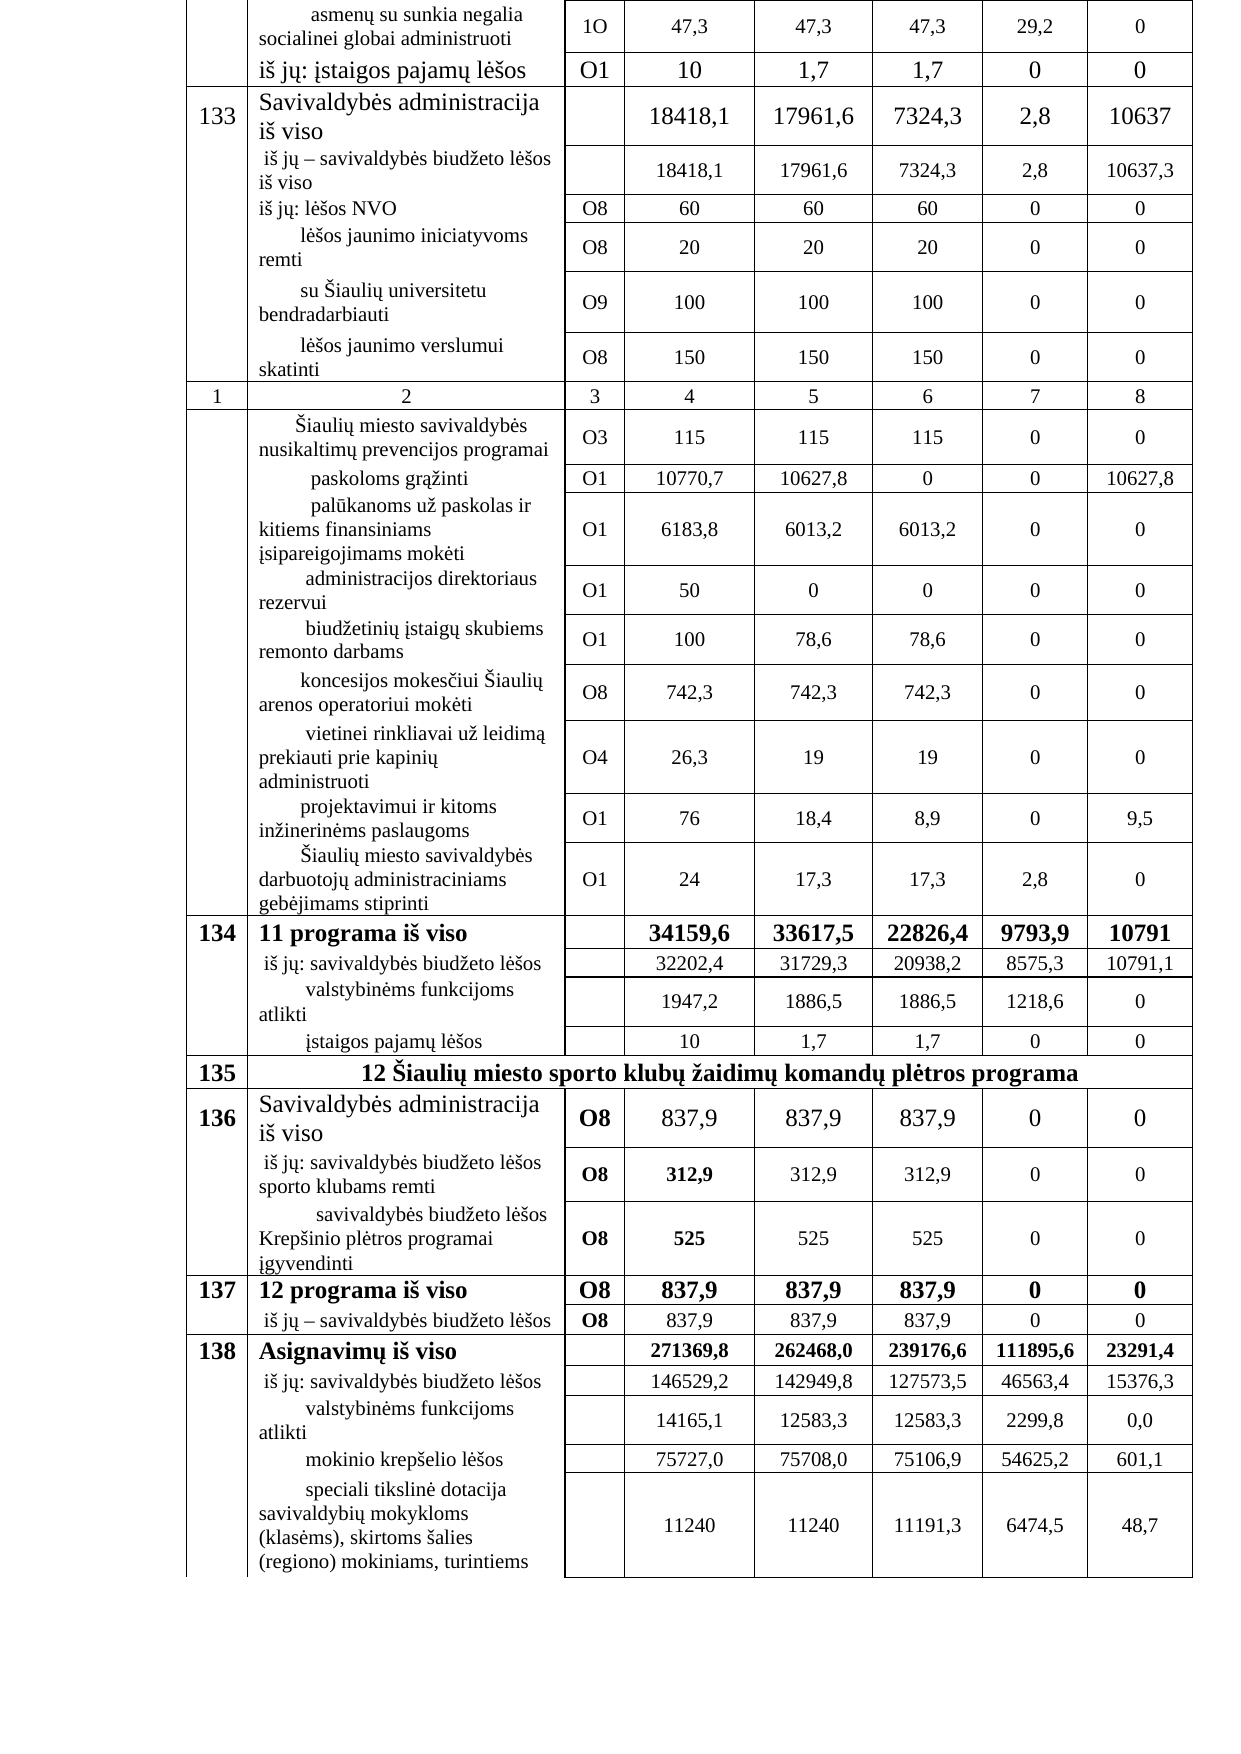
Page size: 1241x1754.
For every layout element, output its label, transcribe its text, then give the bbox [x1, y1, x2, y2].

table_cell 18,4 [755, 794, 872, 842]
table_cell [187, 976, 247, 1026]
table_cell 0 [1088, 1089, 1192, 1147]
table_cell 0 [873, 465, 982, 492]
table_cell 2299,8 [983, 1396, 1087, 1444]
table_cell 0 [1088, 615, 1192, 663]
table_cell 0 [983, 493, 1087, 565]
table_cell iš jų: savivaldybės biudžeto lėšos [248, 948, 564, 976]
table_cell 0,0 [1088, 1396, 1192, 1444]
table_cell 2,8 [983, 87, 1087, 144]
table_cell 14165,1 [625, 1396, 754, 1444]
table_cell O3 [566, 410, 624, 464]
table_cell O1 [566, 493, 624, 565]
table_cell [187, 664, 247, 720]
table_cell 10627,8 [1088, 465, 1192, 492]
table_cell 54625,2 [983, 1445, 1087, 1472]
table_cell O8 [566, 1089, 624, 1147]
table_cell 312,9 [755, 1148, 872, 1201]
table_cell O1 [566, 615, 624, 663]
table_cell 24 [625, 843, 754, 915]
table_cell 262468,0 [755, 1335, 872, 1365]
table_cell lėšos jaunimo iniciatyvoms remti [248, 222, 564, 271]
table_cell 0 [983, 195, 1087, 222]
table_cell [187, 52, 247, 86]
table_cell 837,9 [873, 1305, 982, 1334]
table_cell 11240 [625, 1473, 754, 1577]
table_cell palūkanoms už paskolas ir kitiems finansiniams įsipareigojimams mokėti [248, 492, 564, 565]
table_cell 0 [983, 465, 1087, 492]
table_cell O8 [566, 333, 624, 381]
table_cell [187, 1201, 247, 1274]
table_cell 312,9 [873, 1148, 982, 1201]
table_cell 0 [1088, 223, 1192, 271]
table_cell [566, 1445, 624, 1472]
table_cell 133 [187, 87, 247, 144]
table_cell 17,3 [755, 843, 872, 915]
table_cell 742,3 [625, 665, 754, 720]
table_cell 150 [625, 333, 754, 381]
table_cell 0 [1088, 566, 1192, 614]
table_cell [187, 565, 247, 614]
table_cell [566, 1366, 624, 1395]
table_cell [566, 1396, 624, 1444]
table_cell O8 [566, 1276, 624, 1304]
table_cell 31729,3 [755, 949, 872, 976]
table_cell 742,3 [873, 665, 982, 720]
table_cell 4 [625, 382, 754, 409]
table_cell 2,8 [983, 146, 1087, 194]
table_cell 0 [1088, 53, 1192, 86]
table_cell 100 [755, 272, 872, 332]
table_cell [187, 271, 247, 332]
table_cell 111895,6 [983, 1335, 1087, 1365]
table_cell [187, 614, 247, 663]
table_cell 0 [983, 1089, 1087, 1147]
table_cell valstybinėms funkcijoms atlikti [248, 1395, 564, 1444]
table_cell 10637,3 [1088, 146, 1192, 194]
table_cell 7324,3 [873, 146, 982, 194]
table_cell 33617,5 [755, 916, 872, 948]
table_cell 75708,0 [755, 1445, 872, 1472]
table_cell [187, 492, 247, 565]
table_cell 0 [1088, 195, 1192, 222]
table_cell 8 [1088, 382, 1192, 409]
table_cell 46563,4 [983, 1366, 1087, 1395]
table_cell 525 [755, 1202, 872, 1274]
table_cell 146529,2 [625, 1366, 754, 1395]
table_cell [187, 842, 247, 915]
table_cell 0 [983, 1276, 1087, 1304]
table_cell 6013,2 [873, 493, 982, 565]
table_cell 127573,5 [873, 1366, 982, 1395]
table_cell 1 [187, 382, 247, 409]
table_cell [566, 978, 624, 1026]
table_cell 47,3 [625, 1, 754, 52]
table_cell 0 [983, 615, 1087, 663]
table_cell 11240 [755, 1473, 872, 1577]
table_cell 0 [983, 410, 1087, 464]
table_cell 0 [983, 721, 1087, 793]
table_cell O1 [566, 465, 624, 492]
table_cell 1886,5 [873, 978, 982, 1026]
table_cell [187, 1472, 247, 1577]
table_cell O1 [566, 53, 624, 86]
table_cell 34159,6 [625, 916, 754, 948]
table_cell 12 programa iš viso [248, 1276, 564, 1304]
table_cell 75727,0 [625, 1445, 754, 1472]
table_cell 10 [625, 1027, 754, 1055]
table_cell 8,9 [873, 794, 982, 842]
table_cell [187, 793, 247, 842]
table_cell 50 [625, 566, 754, 614]
table_cell 150 [873, 333, 982, 381]
table_cell [566, 949, 624, 976]
table_cell iš jų: savivaldybės biudžeto lėšos sporto klubams remti [248, 1147, 564, 1201]
table_cell 10791 [1088, 916, 1192, 948]
table_cell 271369,8 [625, 1335, 754, 1365]
table_cell iš jų – savivaldybės biudžeto lėšos [248, 1304, 564, 1334]
table_cell 100 [873, 272, 982, 332]
table_cell 0 [1088, 1027, 1192, 1055]
table_cell [187, 0, 247, 52]
table_cell [187, 332, 247, 381]
table_cell 12583,3 [873, 1396, 982, 1444]
table_cell 100 [625, 272, 754, 332]
table_cell 115 [625, 410, 754, 464]
table_cell įstaigos pajamų lėšos [248, 1026, 564, 1055]
table_cell [187, 1395, 247, 1444]
table_cell lėšos jaunimo verslumui skatinti [248, 332, 564, 381]
table_cell 837,9 [625, 1305, 754, 1334]
table_cell Šiaulių miesto savivaldybės nusikaltimų prevencijos programai [248, 410, 564, 464]
table_cell 0 [1088, 1276, 1192, 1304]
table_cell O8 [566, 195, 624, 222]
table_cell [187, 145, 247, 194]
table_cell [187, 410, 247, 464]
table_cell 0 [1088, 843, 1192, 915]
table_cell O8 [566, 1305, 624, 1334]
table_cell 29,2 [983, 1, 1087, 52]
table_cell 0 [983, 1305, 1087, 1334]
table_cell 19 [755, 721, 872, 793]
table_cell [187, 720, 247, 793]
table_cell 8575,3 [983, 949, 1087, 976]
table_cell [187, 194, 247, 222]
table_cell 115 [755, 410, 872, 464]
table_cell 60 [755, 195, 872, 222]
table_cell 6474,5 [983, 1473, 1087, 1577]
table_cell 239176,6 [873, 1335, 982, 1365]
table_cell 3 [566, 382, 624, 409]
table_cell Savivaldybės administracija iš viso [248, 87, 564, 144]
table_cell 0 [983, 794, 1087, 842]
table_cell 837,9 [755, 1276, 872, 1304]
table_cell 7 [983, 382, 1087, 409]
table_cell 837,9 [625, 1276, 754, 1304]
table_cell 0 [1088, 333, 1192, 381]
table_cell vietinei rinkliavai už leidimą prekiauti prie kapinių administruoti [248, 720, 564, 793]
table_cell projektavimui ir kitoms inžinerinėms paslaugoms [248, 793, 564, 842]
table_cell [187, 1444, 247, 1472]
table_cell 0 [1088, 721, 1192, 793]
table_cell 76 [625, 794, 754, 842]
table_cell 0 [1088, 410, 1192, 464]
table_cell 312,9 [625, 1148, 754, 1201]
table_cell 10770,7 [625, 465, 754, 492]
table_cell 15376,3 [1088, 1366, 1192, 1395]
table_cell Asignavimų iš viso [248, 1335, 564, 1365]
table_cell 1,7 [873, 53, 982, 86]
table_cell asmenų su sunkia negalia socialinei globai administruoti [248, 0, 564, 52]
table_cell 837,9 [755, 1089, 872, 1147]
table_cell 10791,1 [1088, 949, 1192, 976]
table_cell 0 [1088, 1305, 1192, 1334]
table_cell Šiaulių miesto savivaldybės darbuotojų administraciniams gebėjimams stiprinti [248, 842, 564, 915]
table_cell 18418,1 [625, 87, 754, 144]
table_cell 0 [983, 1148, 1087, 1201]
table_cell 0 [1088, 978, 1192, 1026]
table_cell 742,3 [755, 665, 872, 720]
table_cell 47,3 [873, 1, 982, 52]
table_cell [187, 464, 247, 492]
table_cell biudžetinių įstaigų skubiems remonto darbams [248, 614, 564, 663]
table_cell 26,3 [625, 721, 754, 793]
table_cell O1 [566, 566, 624, 614]
table_cell O8 [566, 1202, 624, 1274]
table_cell 150 [755, 333, 872, 381]
table_cell 601,1 [1088, 1445, 1192, 1472]
table_cell 22826,4 [873, 916, 982, 948]
table_cell 7324,3 [873, 87, 982, 144]
table_cell [566, 1027, 624, 1055]
table_cell 837,9 [625, 1089, 754, 1147]
table_cell 525 [625, 1202, 754, 1274]
table_cell 0 [983, 665, 1087, 720]
table_cell 837,9 [755, 1305, 872, 1334]
table_cell 137 [187, 1276, 247, 1304]
table_cell 17961,6 [755, 87, 872, 144]
table_cell [187, 1304, 247, 1334]
table_cell 0 [983, 333, 1087, 381]
table_cell Savivaldybės administracija iš viso [248, 1089, 564, 1147]
table_cell 1886,5 [755, 978, 872, 1026]
table_cell 1,7 [755, 1027, 872, 1055]
table_cell iš jų: įstaigos pajamų lėšos [248, 52, 564, 86]
table_cell 6 [873, 382, 982, 409]
table_cell O9 [566, 272, 624, 332]
table_cell iš jų: savivaldybės biudžeto lėšos [248, 1365, 564, 1395]
table_cell 11191,3 [873, 1473, 982, 1577]
table_cell 0 [983, 272, 1087, 332]
table_cell 6183,8 [625, 493, 754, 565]
table_cell 10627,8 [755, 465, 872, 492]
table_cell 0 [1088, 1148, 1192, 1201]
table_cell 0 [1088, 1, 1192, 52]
table_cell 60 [625, 195, 754, 222]
table_cell 17,3 [873, 843, 982, 915]
table_cell 0 [755, 566, 872, 614]
table_cell 0 [983, 1027, 1087, 1055]
table_cell 135 [187, 1056, 247, 1088]
table_cell [187, 1365, 247, 1395]
table_cell 20 [755, 223, 872, 271]
table_cell [566, 916, 624, 948]
table_cell 1,7 [755, 53, 872, 86]
table_cell 0 [983, 53, 1087, 86]
table_cell 138 [187, 1335, 247, 1365]
table_cell 2 [248, 382, 564, 409]
table_cell 6013,2 [755, 493, 872, 565]
table_cell 11 programa iš viso [248, 916, 564, 948]
table_cell [187, 948, 247, 976]
table_cell 0 [983, 1202, 1087, 1274]
table_cell 12 Šiaulių miesto sporto klubų žaidimų komandų plėtros programa [248, 1056, 1192, 1088]
table_cell O8 [566, 665, 624, 720]
table_cell 837,9 [873, 1089, 982, 1147]
table_cell 837,9 [873, 1276, 982, 1304]
table_cell 100 [625, 615, 754, 663]
table_cell O8 [566, 223, 624, 271]
table_cell [187, 1147, 247, 1201]
table_cell 75106,9 [873, 1445, 982, 1472]
table_cell valstybinėms funkcijoms atlikti [248, 976, 564, 1026]
table_cell 12583,3 [755, 1396, 872, 1444]
table_cell 23291,4 [1088, 1335, 1192, 1365]
table_cell 1947,2 [625, 978, 754, 1026]
table_cell 2,8 [983, 843, 1087, 915]
table_cell 9,5 [1088, 794, 1192, 842]
table_cell 0 [983, 223, 1087, 271]
table_cell 1O [566, 1, 624, 52]
table_cell su Šiaulių universitetu bendradarbiauti [248, 271, 564, 332]
table_cell 136 [187, 1089, 247, 1147]
table_cell 20 [873, 223, 982, 271]
table_cell 60 [873, 195, 982, 222]
table_cell 78,6 [755, 615, 872, 663]
table_cell 9793,9 [983, 916, 1087, 948]
table_cell 525 [873, 1202, 982, 1274]
table_cell 10637 [1088, 87, 1192, 144]
table_cell [187, 1026, 247, 1055]
table_cell 142949,8 [755, 1366, 872, 1395]
table_cell 5 [755, 382, 872, 409]
table_cell [566, 1335, 624, 1365]
table_cell mokinio krepšelio lėšos [248, 1444, 564, 1472]
table_cell O1 [566, 843, 624, 915]
table_cell [566, 87, 624, 144]
table_cell 134 [187, 916, 247, 948]
table_cell 0 [1088, 272, 1192, 332]
table_cell 1,7 [873, 1027, 982, 1055]
table_cell speciali tikslinė dotacija savivaldybių mokykloms (klasėms), skirtoms šalies (regiono) mokiniams, turintiems [248, 1472, 564, 1577]
table_cell iš jų: lėšos NVO [248, 194, 564, 222]
table_cell 17961,6 [755, 146, 872, 194]
table_cell 48,7 [1088, 1473, 1192, 1577]
table_cell savivaldybės biudžeto lėšos Krepšinio plėtros programai įgyvendinti [248, 1201, 564, 1274]
table_cell 115 [873, 410, 982, 464]
table_cell O1 [566, 794, 624, 842]
table_cell 19 [873, 721, 982, 793]
table_cell iš jų – savivaldybės biudžeto lėšos iš viso [248, 145, 564, 194]
table_cell [566, 1473, 624, 1577]
table_cell O4 [566, 721, 624, 793]
table_cell 32202,4 [625, 949, 754, 976]
table_cell 0 [873, 566, 982, 614]
table_cell 0 [1088, 493, 1192, 565]
table_cell 0 [1088, 665, 1192, 720]
table_cell administracijos direktoriaus rezervui [248, 565, 564, 614]
table_cell paskoloms grąžinti [248, 464, 564, 492]
table_cell 1218,6 [983, 978, 1087, 1026]
table_cell 20938,2 [873, 949, 982, 976]
table_cell 20 [625, 223, 754, 271]
table_cell 10 [625, 53, 754, 86]
table_cell 18418,1 [625, 146, 754, 194]
table_cell [187, 222, 247, 271]
table_cell 78,6 [873, 615, 982, 663]
table_cell 47,3 [755, 1, 872, 52]
table_cell 0 [983, 566, 1087, 614]
table_cell O8 [566, 1148, 624, 1201]
table_cell 0 [1088, 1202, 1192, 1274]
table_cell [566, 146, 624, 194]
table_cell koncesijos mokesčiui Šiaulių arenos operatoriui mokėti [248, 664, 564, 720]
